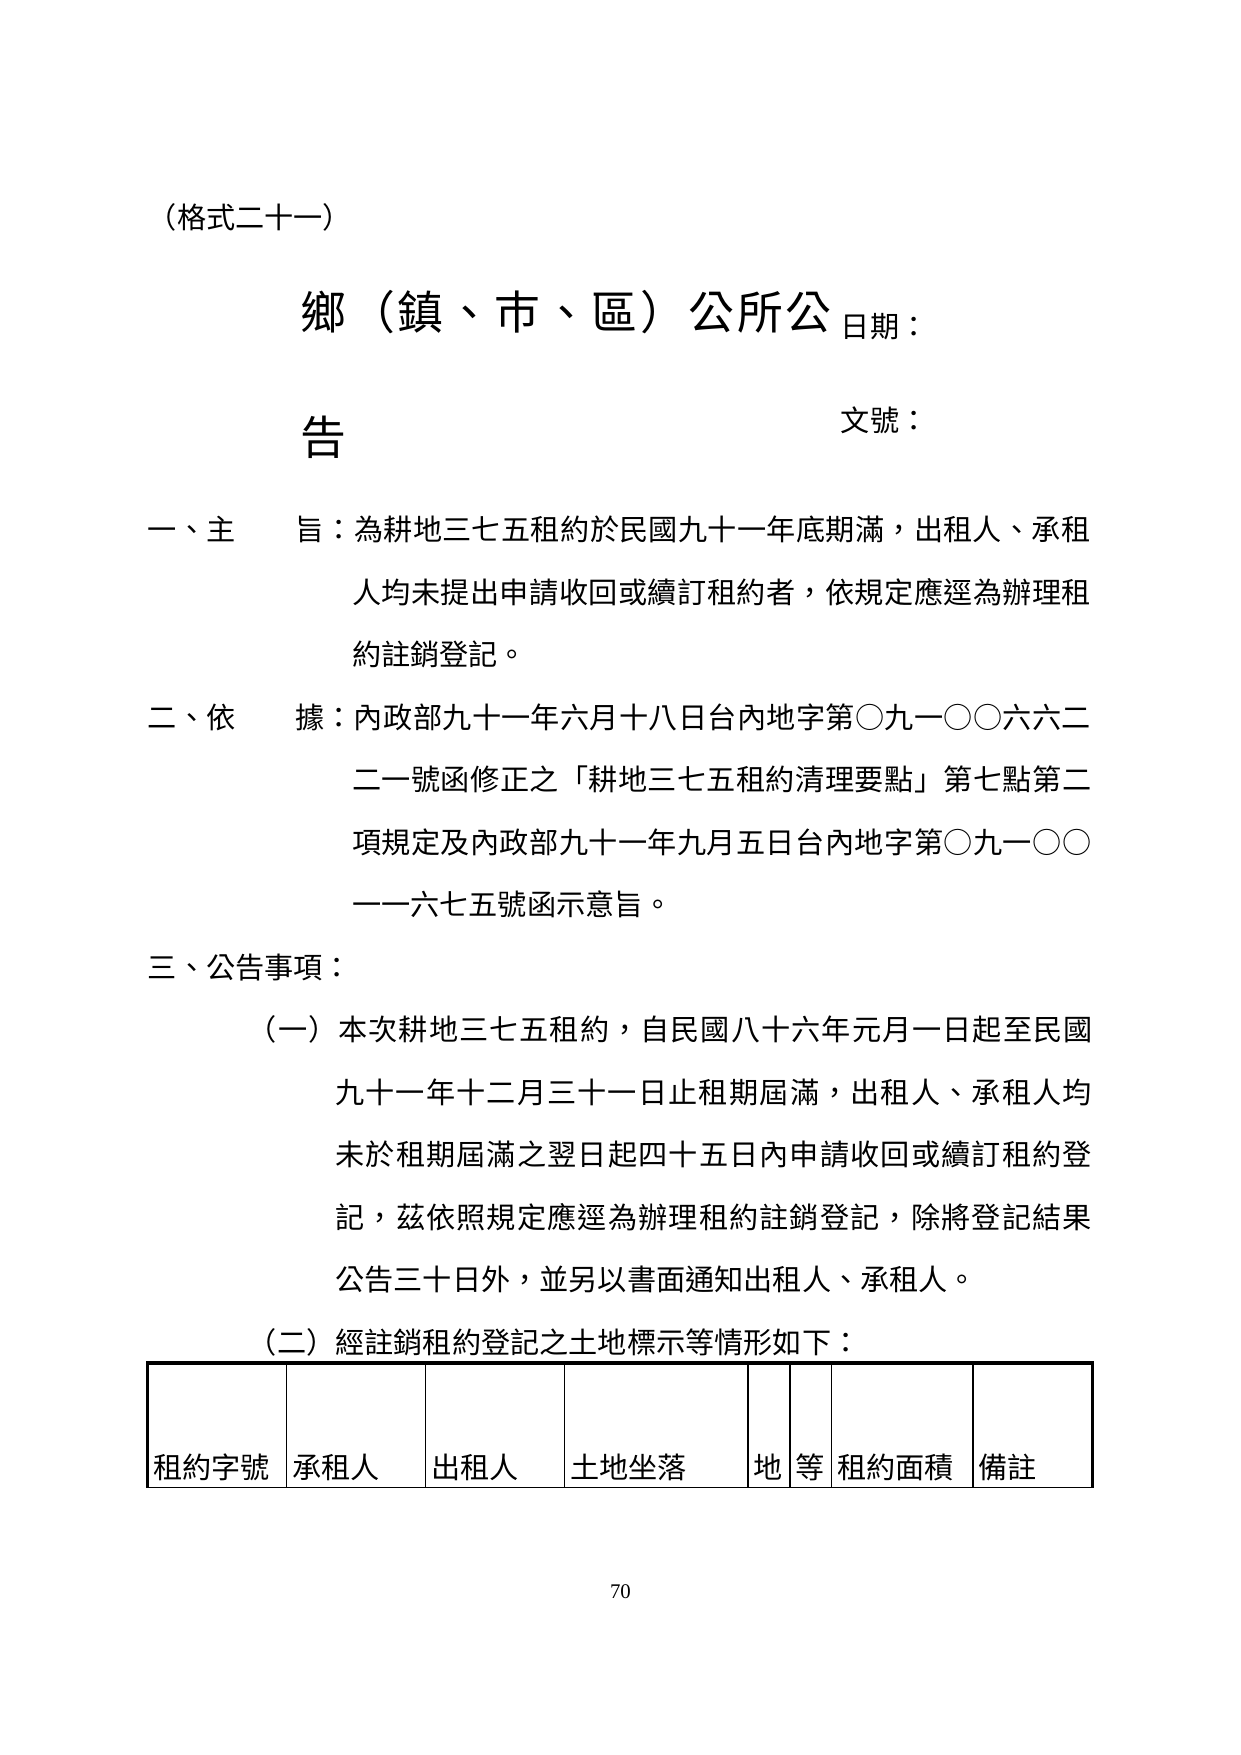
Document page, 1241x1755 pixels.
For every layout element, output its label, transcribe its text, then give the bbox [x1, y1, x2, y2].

text 一、主 旨：為耕地三七五租約於民國九十一年底期滿，出租人、承租人均未提出申請收回或續訂租約者，依規定應逕為辦理租約註銷登記。 [148, 486, 1093, 674]
table_header 鄉（鎮、巿、區）公所公告 [148, 236, 835, 486]
table_header 出租人 [426, 1365, 564, 1486]
table_header 租約面積 [832, 1365, 972, 1486]
text （格式二十一） [148, 174, 1093, 236]
text （二）經註銷租約登記之土地標示等情形如下： [248, 1299, 1093, 1361]
text （一）本次耕地三七五租約，自民國八十六年元月一日起至民國九十一年十二月三十一日止租期屆滿，出租人、承租人均未於租期屆滿之翌日起四十五日內申請收回或續訂租約登記，茲依照規定應逕為辦理租約註銷登記，除將登記結果公告三十日外，並另以書面通知出租人、承租人。 [248, 986, 1093, 1299]
table_header 租約字號 [149, 1365, 286, 1486]
table_header 地 [749, 1365, 789, 1486]
table_header 備註 [974, 1365, 1091, 1486]
text 二、依 據：內政部九十一年六月十八日台內地字第○九一○○六六二二一號函修正之「耕地三七五租約清理要點」第七點第二項規定及內政部九十一年九月五日台內地字第○九一○○一一六七五號函示意旨。 [148, 674, 1093, 924]
table_header 等 [791, 1365, 831, 1486]
table_header 承租人 [287, 1365, 425, 1486]
text 三、公告事項： [148, 924, 1093, 986]
table_header 土地坐落 [565, 1365, 747, 1486]
table_header 日期： 文號： [835, 236, 1093, 486]
